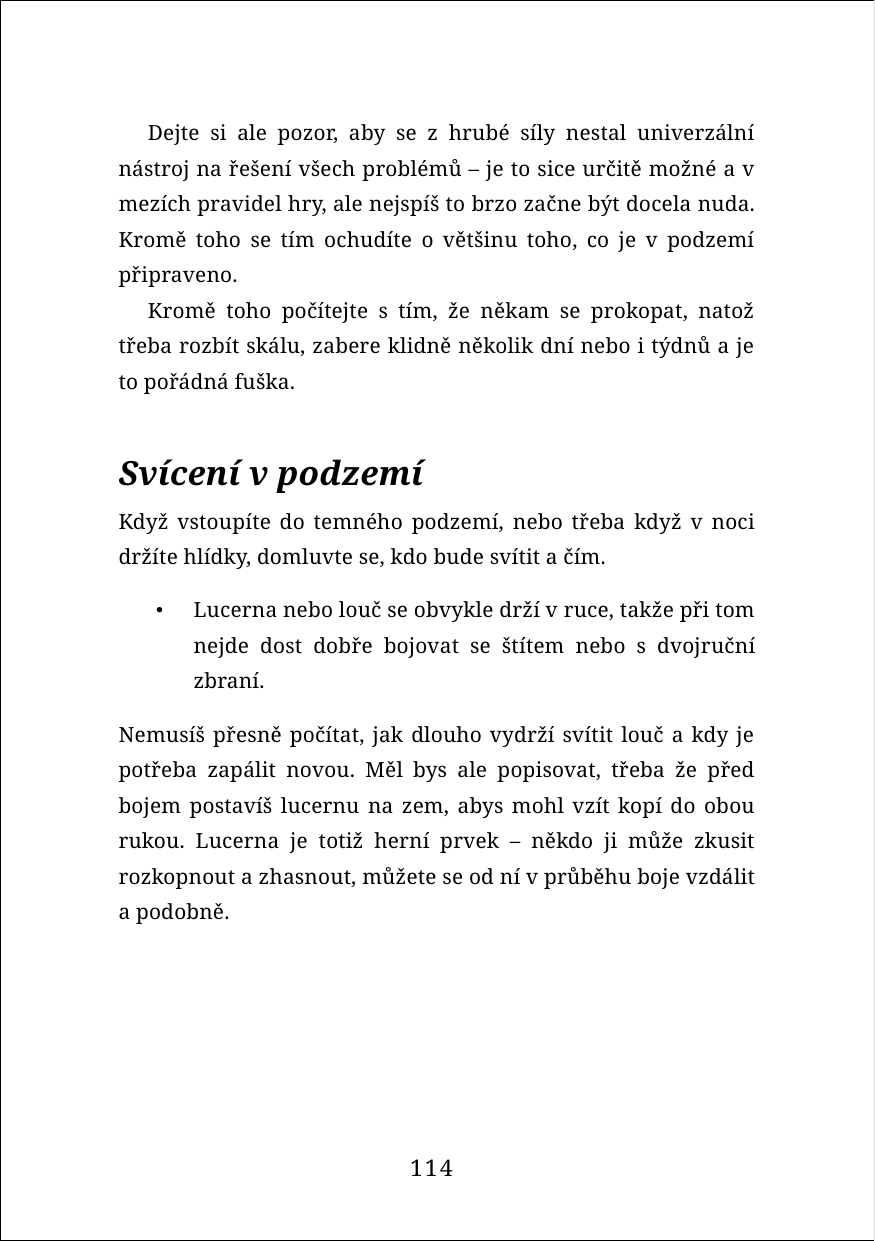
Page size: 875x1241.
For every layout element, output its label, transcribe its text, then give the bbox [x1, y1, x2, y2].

subtitle Svícení v podzemí [118, 450, 756, 495]
text Nemusíš přesně počítat, jak dlouho vydrží svítit louč a kdy je potřeba zapálit novou. Měl bys ale popisovat, třeba že před bojem postavíš lucernu na zem, abys mohl vzít kopí do obou rukou. Lucerna je totiž herní prvek – někdo ji může zkusit rozkopnout a zhasnout, můžete se od ní v průběhu boje vzdálit a podobně. [118, 720, 756, 926]
text Když vstoupíte do temného podzemí, nebo třeba když v noci držíte hlídky, domluvte se, kdo bude svítit a čím. [118, 507, 756, 571]
text Dejte si ale pozor, aby se z hrubé síly nestal univerzální nástroj na řešení všech problémů – je to sice určitě možné a v mezích pravidel hry, ale nejspíš to brzo začne být docela nuda. Kromě toho se tím ochudíte o většinu toho, co je v podzemí připraveno. Kromě toho počítejte s tím, že někam se prokopat, natož třeba rozbít skálu, zabere klidně několik dní nebo i týdnů a je to pořádná fuška. [118, 118, 756, 395]
list Lucerna nebo louč se obvykle drží v ruce, takže při tom nejde dost dobře bojovat se štítem nebo s dvojruční zbraní. [156, 596, 756, 695]
